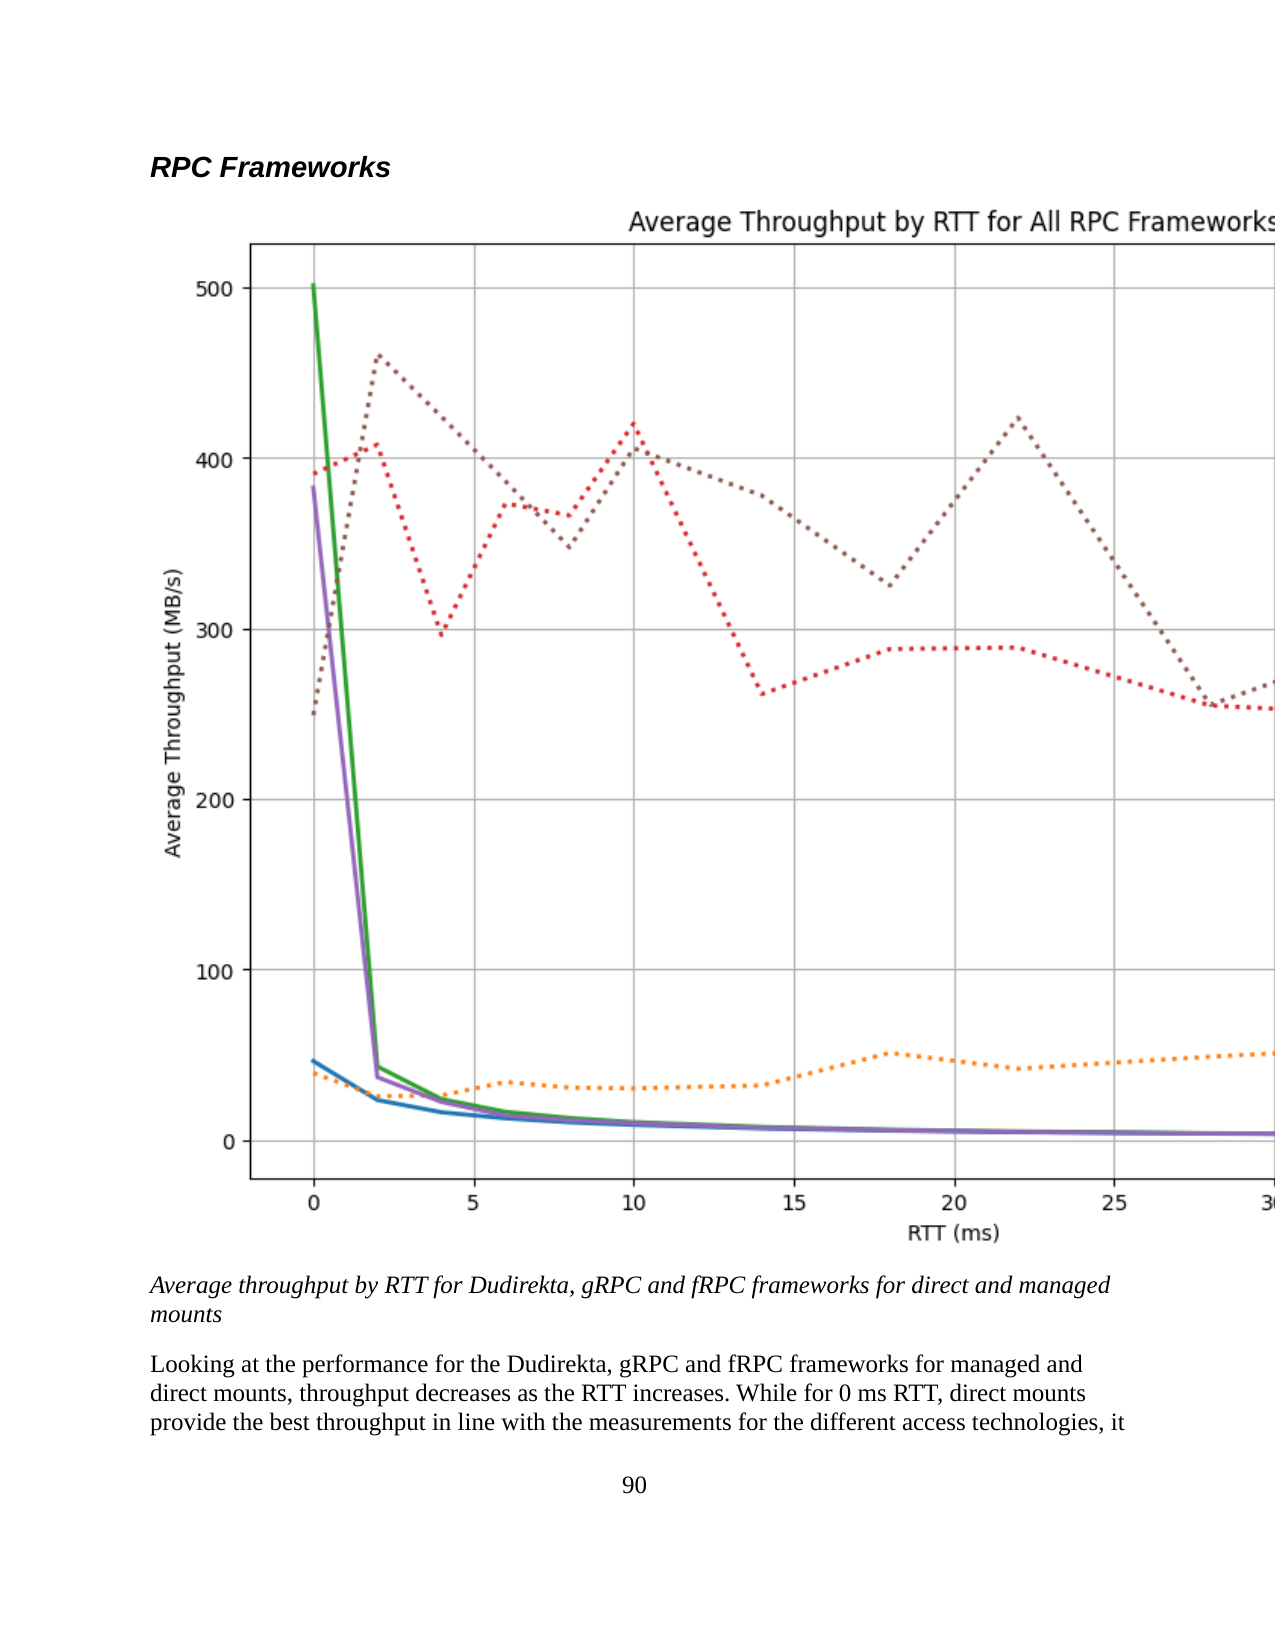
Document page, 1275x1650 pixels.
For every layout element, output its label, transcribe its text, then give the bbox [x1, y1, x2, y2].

text Looking at the performance for the Dudirekta, gRPC and fRPC frameworks for managed and direct mounts, throughput decreases as the RTT increases. While for 0 ms RTT, direct mounts provide the best throughput in line with the measurements for the different access technologies, it [150, 1349, 1125, 1436]
picture [150, 196, 1275, 1259]
text Average throughput by RTT for Dudirekta, gRPC and fRPC frameworks for direct and managed mounts [150, 1271, 1125, 1328]
subtitle RPC Frameworks [150, 150, 1125, 183]
